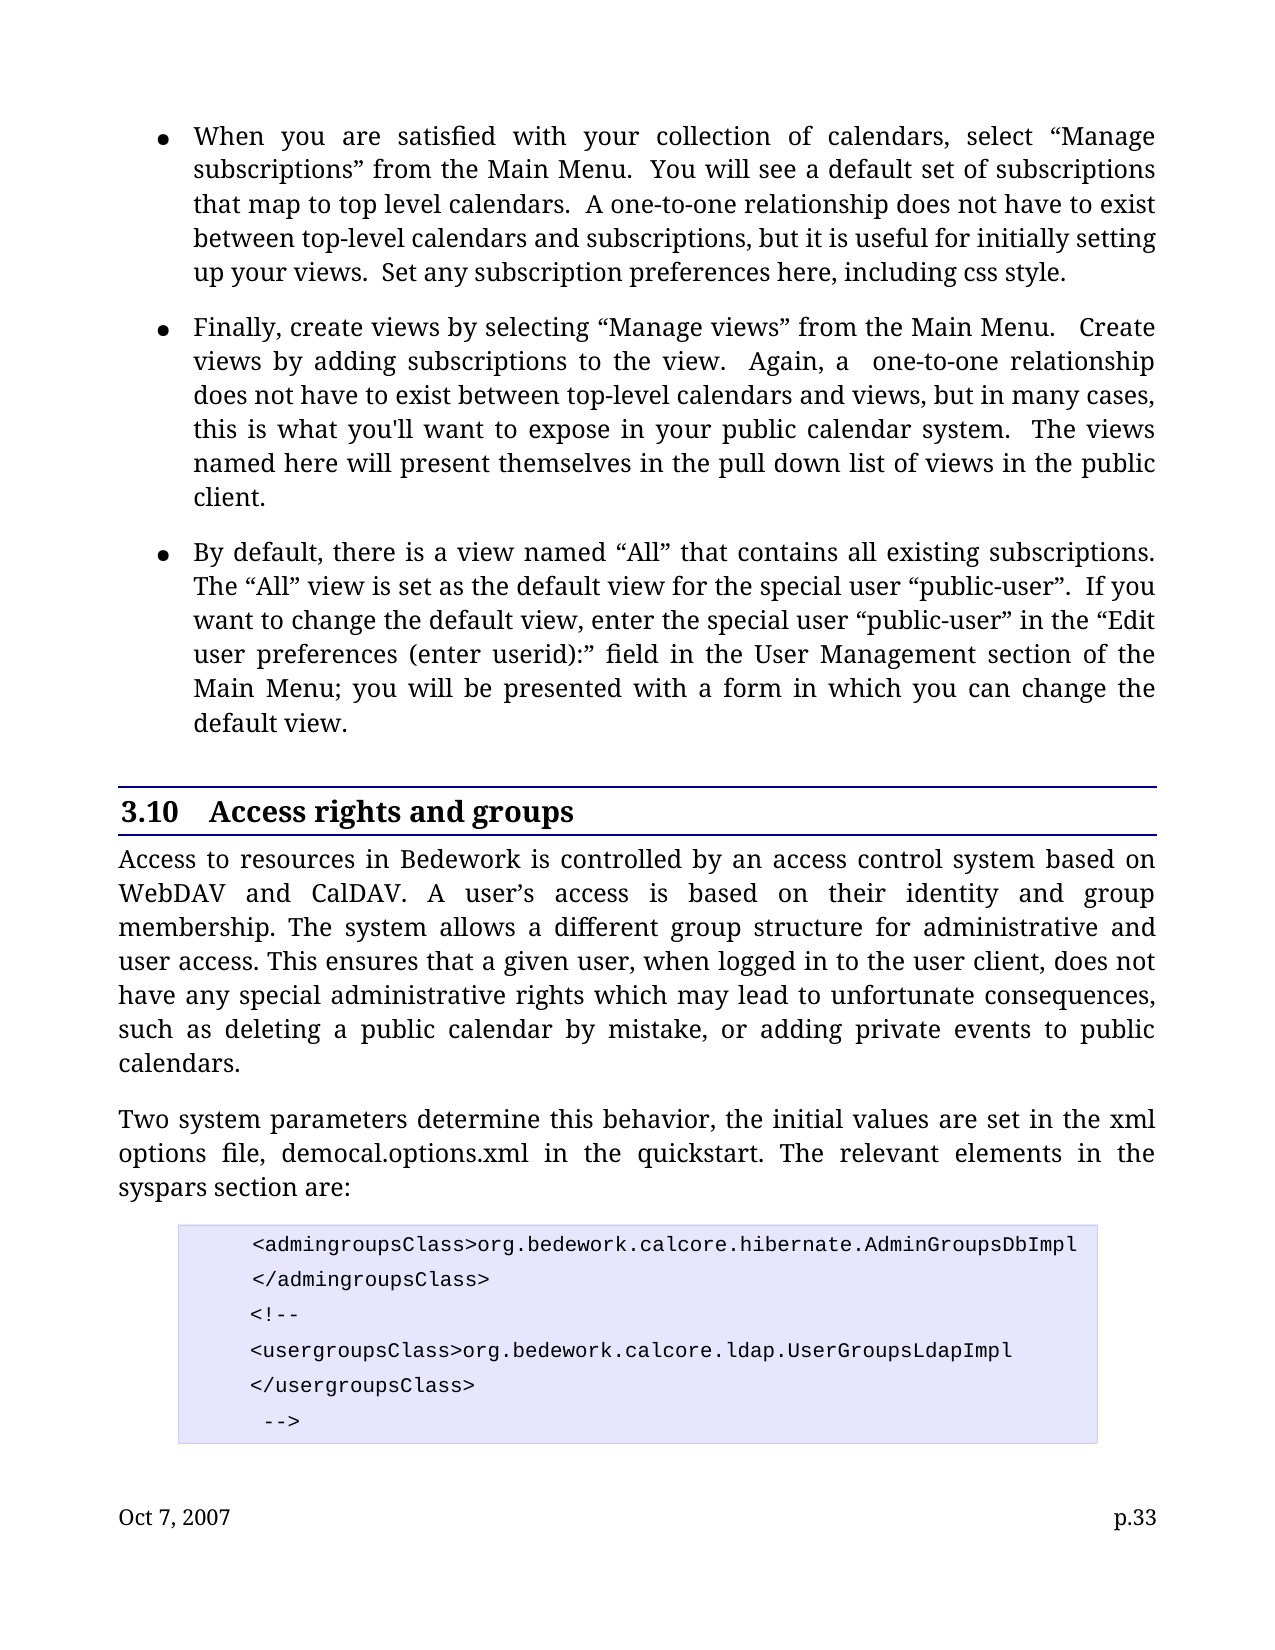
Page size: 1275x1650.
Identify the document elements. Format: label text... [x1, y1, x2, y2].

text Two system parameters determine this behavior, the initial values are set in the xml options file, democal.options.xml in the quickstart. The relevant elements in the syspars section are: [118, 1101, 1157, 1203]
text </usergroupsClass> [179, 1366, 1097, 1399]
text Access to resources in Bedework is controlled by an access control system based on WebDAV and CalDAV. A user’s access is based on their identity and group membership. The system allows a different group structure for administrative and user access. This ensures that a given user, when logged in to the user client, does not have any special administrative rights which may lead to unfortunate consequences, such as deleting a public calendar by mistake, or adding private events to public calendars. [118, 842, 1157, 1080]
text <usergroupsClass>org.bedework.calcore.ldap.UserGroupsLdapImpl [179, 1331, 1097, 1363]
subtitle Access rights and groups [118, 788, 1157, 834]
text <admingroupsClass>org.bedework.calcore.hibernate.AdminGroupsDbImpl [179, 1226, 1097, 1257]
text <!-- [179, 1295, 1097, 1328]
text </admingroupsClass> [179, 1260, 1097, 1293]
list Finally, create views by selecting “Manage views” from the Main Menu. Create views by adding subscriptions to the view. Again, a one-to-one relationship does not have to exist between top-level calendars and views, but in many cases, this is what you'll want to expose in your public calendar system. The views named here will present themselves in the pull down list of views in the public client. [156, 309, 1157, 514]
list When you are satisfied with your collection of calendars, select “Manage subscriptions” from the Main Menu. You will see a default set of subscriptions that map to top level calendars. A one-to-one relationship does not have to exist between top-level calendars and subscriptions, but it is useful for initially setting up your views. Set any subscription preferences here, including css style. [156, 118, 1157, 288]
text --> [179, 1402, 1097, 1443]
list By default, there is a view named “All” that contains all existing subscriptions. The “All” view is set as the default view for the special user “public-user”. If you want to change the default view, enter the special user “public-user” in the “Edit user preferences (enter userid):” field in the User Management section of the Main Menu; you will be presented with a form in which you can change the default view. [156, 535, 1157, 739]
